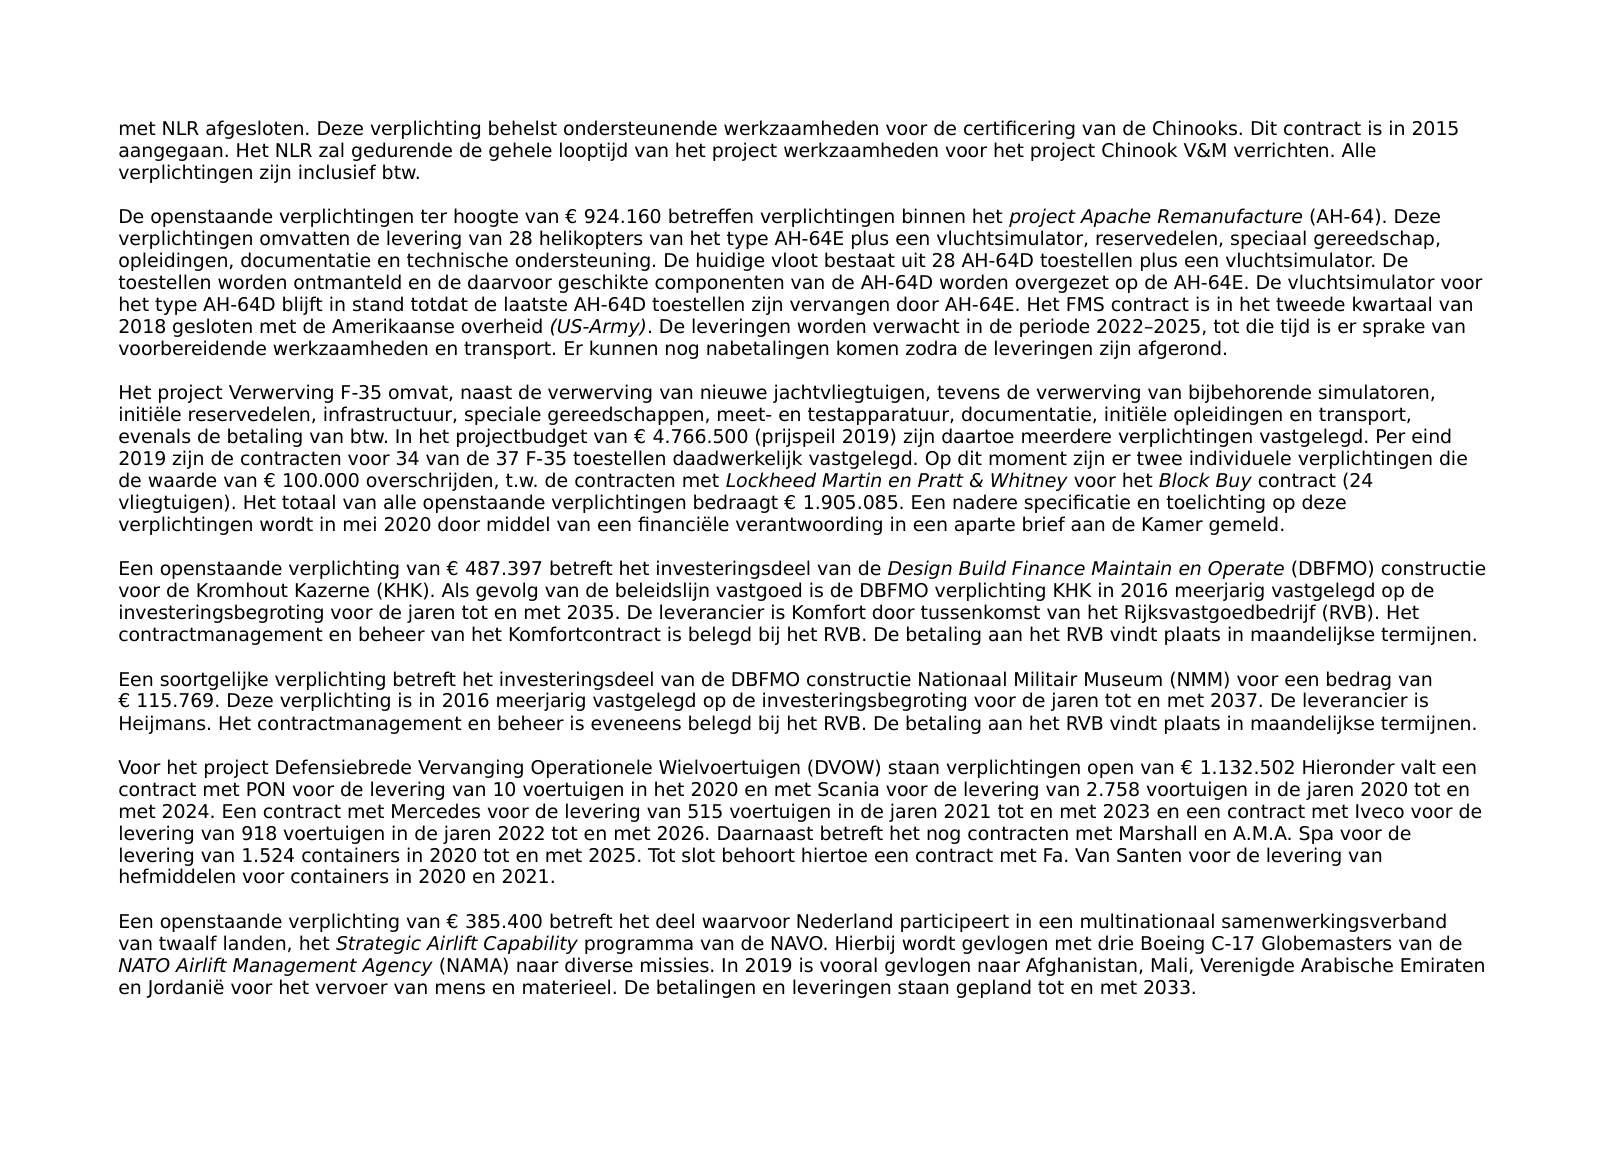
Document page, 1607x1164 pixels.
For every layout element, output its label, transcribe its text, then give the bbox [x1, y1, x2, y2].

text Voor het project Defensiebrede Vervanging Operationele Wielvoertuigen (DVOW) staan verplichtingen open van € 1.132.502 Hieronder valt een contract met PON voor de levering van 10 voertuigen in het 2020 en met Scania voor de levering van 2.758 voortuigen in de jaren 2020 tot en met 2024. Een contract met Mercedes voor de levering van 515 voertuigen in de jaren 2021 tot en met 2023 en een contract met Iveco voor de levering van 918 voertuigen in de jaren 2022 tot en met 2026. Daarnaast betreft het nog contracten met Marshall en A.M.A. Spa voor de levering van 1.524 containers in 2020 tot en met 2025. Tot slot behoort hiertoe een contract met Fa. Van Santen voor de levering van hefmiddelen voor containers in 2020 en 2021. [118, 757, 1488, 888]
text De openstaande verplichtingen ter hoogte van € 924.160 betreffen verplichtingen binnen het project Apache Remanufacture (AH-64). Deze verplichtingen omvatten de levering van 28 helikopters van het type AH-64E plus een vluchtsimulator, reservedelen, speciaal gereedschap, opleidingen, documentatie en technische ondersteuning. De huidige vloot bestaat uit 28 AH-64D toestellen plus een vluchtsimulator. De toestellen worden ontmanteld en de daarvoor geschikte componenten van de AH-64D worden overgezet op de AH-64E. De vluchtsimulator voor het type AH-64D blijft in stand totdat de laatste AH-64D toestellen zijn vervangen door AH-64E. Het FMS contract is in het tweede kwartaal van 2018 gesloten met de Amerikaanse overheid (US-Army). De leveringen worden verwacht in de periode 2022–2025, tot die tijd is er sprake van voorbereidende werkzaamheden en transport. Er kunnen nog nabetalingen komen zodra de leveringen zijn afgerond. [118, 206, 1488, 360]
text met NLR afgesloten. Deze verplichting behelst ondersteunende werkzaamheden voor de certificering van de Chinooks. Dit contract is in 2015 aangegaan. Het NLR zal gedurende de gehele looptijd van het project werkzaamheden voor het project Chinook V&M verrichten. Alle verplichtingen zijn inclusief btw. [118, 118, 1488, 184]
text Een openstaande verplichting van € 487.397 betreft het investeringsdeel van de Design Build Finance Maintain en Operate (DBFMO) constructie voor de Kromhout Kazerne (KHK). Als gevolg van de beleidslijn vastgoed is de DBFMO verplichting KHK in 2016 meerjarig vastgelegd op de investeringsbegroting voor de jaren tot en met 2035. De leverancier is Komfort door tussenkomst van het Rijksvastgoedbedrijf (RVB). Het contractmanagement en beheer van het Komfortcontract is belegd bij het RVB. De betaling aan het RVB vindt plaats in maandelijkse termijnen. [118, 558, 1488, 646]
text Een soortgelijke verplichting betreft het investeringsdeel van de DBFMO constructie Nationaal Militair Museum (NMM) voor een bedrag van € 115.769. Deze verplichting is in 2016 meerjarig vastgelegd op de investeringsbegroting voor de jaren tot en met 2037. De leverancier is Heijmans. Het contractmanagement en beheer is eveneens belegd bij het RVB. De betaling aan het RVB vindt plaats in maandelijkse termijnen. [118, 668, 1488, 734]
text Het project Verwerving F-35 omvat, naast de verwerving van nieuwe jachtvliegtuigen, tevens de verwerving van bijbehorende simulatoren, initiële reservedelen, infrastructuur, speciale gereedschappen, meet- en testapparatuur, documentatie, initiële opleidingen en transport, evenals de betaling van btw. In het projectbudget van € 4.766.500 (prijspeil 2019) zijn daartoe meerdere verplichtingen vastgelegd. Per eind 2019 zijn de contracten voor 34 van de 37 F-35 toestellen daadwerkelijk vastgelegd. Op dit moment zijn er twee individuele verplichtingen die de waarde van € 100.000 overschrijden, t.w. de contracten met Lockheed Martin en Pratt & Whitney voor het Block Buy contract (24 vliegtuigen). Het totaal van alle openstaande verplichtingen bedraagt € 1.905.085. Een nadere specificatie en toelichting op deze verplichtingen wordt in mei 2020 door middel van een financiële verantwoording in een aparte brief aan de Kamer gemeld. [118, 382, 1488, 536]
text Een openstaande verplichting van € 385.400 betreft het deel waarvoor Nederland participeert in een multinationaal samenwerkingsverband van twaalf landen, het Strategic Airlift Capability programma van de NAVO. Hierbij wordt gevlogen met drie Boeing C-17 Globemasters van de NATO Airlift Management Agency (NAMA) naar diverse missies. In 2019 is vooral gevlogen naar Afghanistan, Mali, Verenigde Arabische Emiraten en Jordanië voor het vervoer van mens en materieel. De betalingen en leveringen staan gepland tot en met 2033. [118, 911, 1488, 998]
